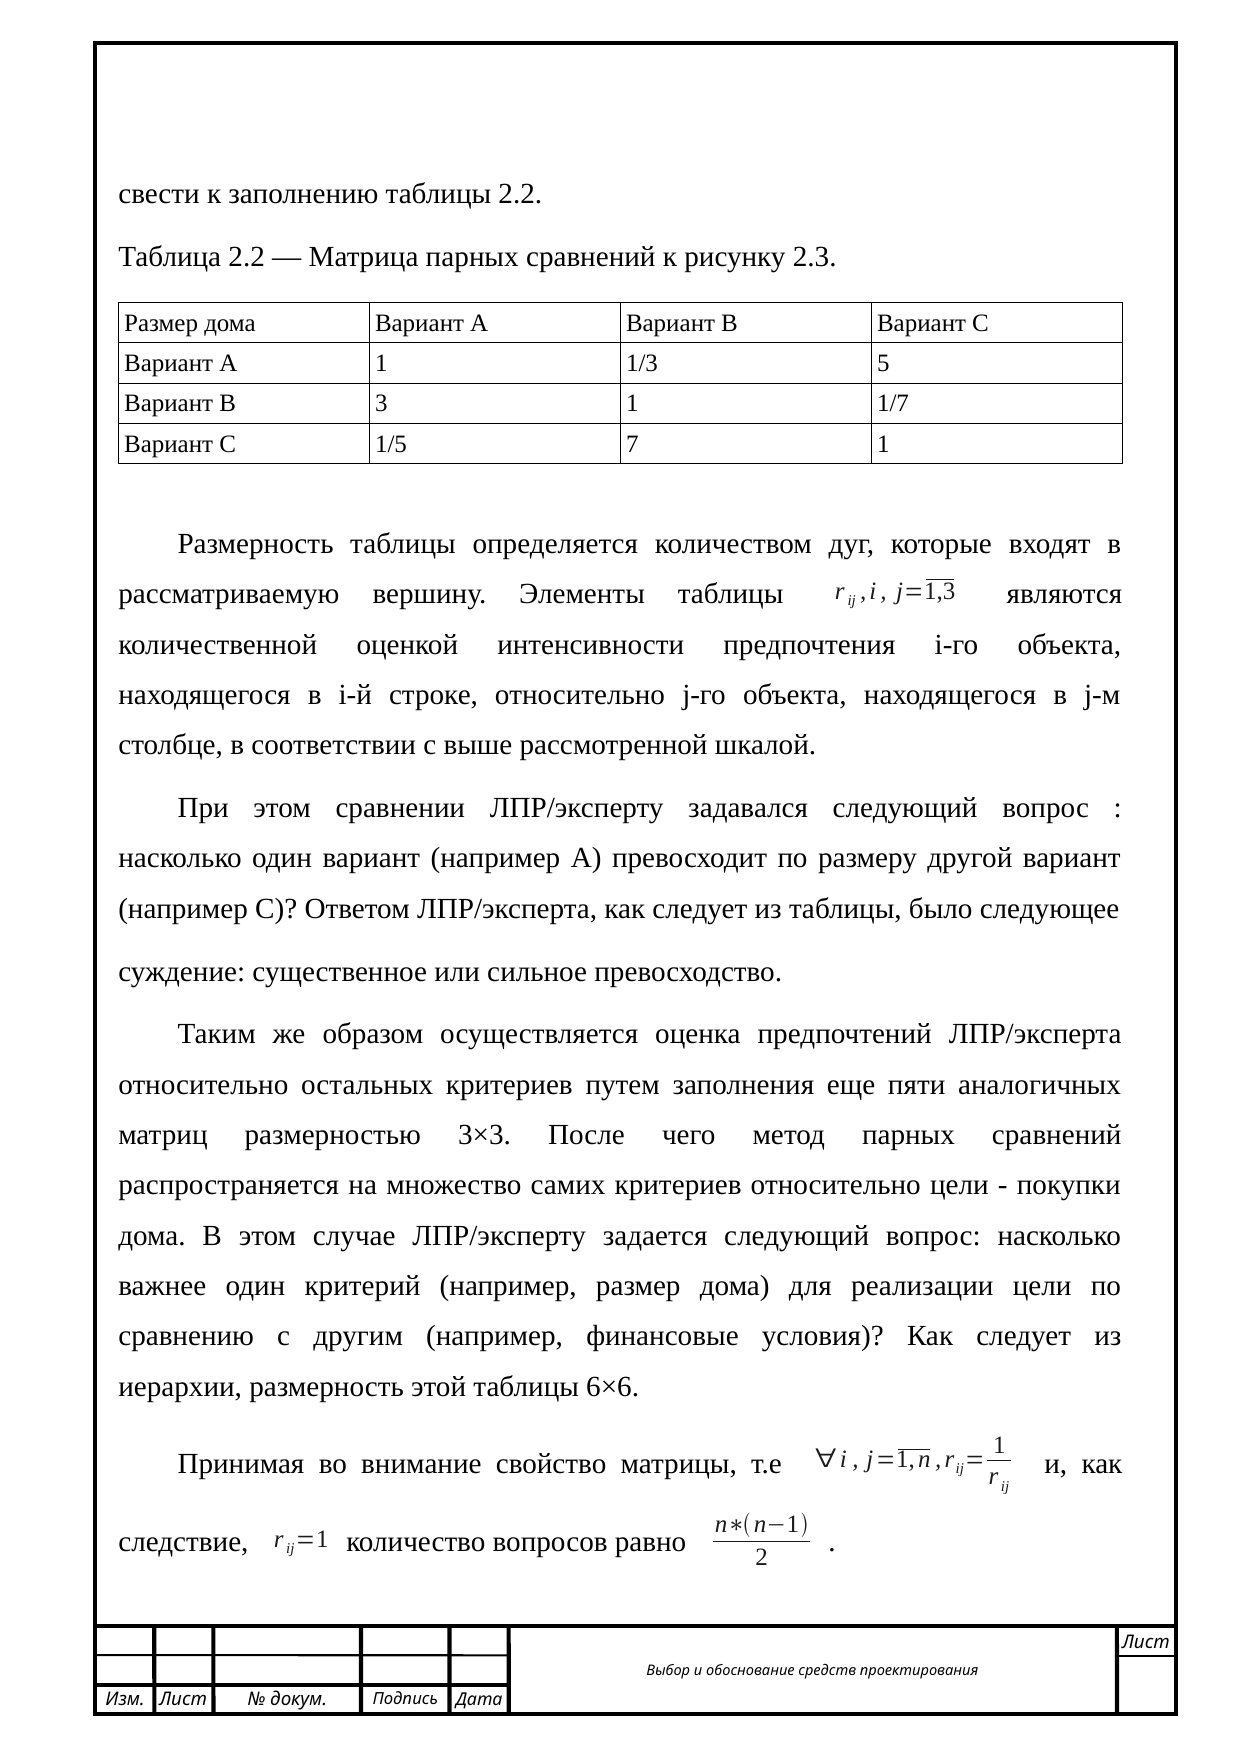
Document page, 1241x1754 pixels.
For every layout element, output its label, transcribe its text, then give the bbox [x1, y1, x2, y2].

table_header Вариант А [370, 303, 620, 342]
table_cell 7 [621, 424, 871, 463]
text Размерность таблицы определяется количеством дуг, которые входят в рассматриваемую вершину. Элементы таблицы являются количественной оценкой интенсивности предпочтения i-го объекта, находящегося в i-й строке, относительно j-го объекта, находящегося в j-м столбце, в соответствии с выше рассмотренной шкалой. [118, 526, 1122, 761]
table_cell 1/7 [872, 384, 1122, 423]
table_header Вариант C [872, 303, 1122, 342]
table_cell 3 [370, 384, 620, 423]
text Таблица 2.2 — Матрица парных сравнений к рисунку 2.3. [118, 239, 1122, 273]
table_header Размер дома [119, 303, 369, 342]
text Принимая во внимание свойство матрицы, т.е и, как следствие, количество вопросов равно . [118, 1431, 1122, 1571]
table_cell 1/5 [370, 424, 620, 463]
text Таким же образом осуществляется оценка предпочтений ЛПР/эксперта относительно остальных критериев путем заполнения еще пяти аналогичных матриц размерностью 3×3. После чего метод парных сравнений распространяется на множество самих критериев относительно цели - покупки дома. В этом случае ЛПР/эксперту задается следующий вопрос: насколько важнее один критерий (например, размер дома) для реализации цели по сравнению с другим (например, финансовые условия)? Как следует из иерархии, размерность этой таблицы 6×6. [118, 1016, 1122, 1402]
table_cell 1/3 [621, 343, 871, 383]
table_header Вариант B [621, 303, 871, 342]
table_cell 5 [872, 343, 1122, 383]
table_cell Вариант А [119, 343, 369, 383]
table_cell 1 [370, 343, 620, 383]
text суждение: существенное или сильное превосходство. [118, 954, 1122, 987]
table_cell Вариант C [119, 424, 369, 463]
table_cell 1 [872, 424, 1122, 463]
text При этом сравнении ЛПР/эксперту задавался следующий вопрос : насколько один вариант (например А) превосходит по размеру другой вариант (например С)? Ответом ЛПР/эксперта, как следует из таблицы, было следующее [118, 790, 1122, 924]
text свести к заполнению таблицы 2.2. [118, 176, 1122, 210]
table_cell Вариант B [119, 384, 369, 423]
table_cell 1 [621, 384, 871, 423]
